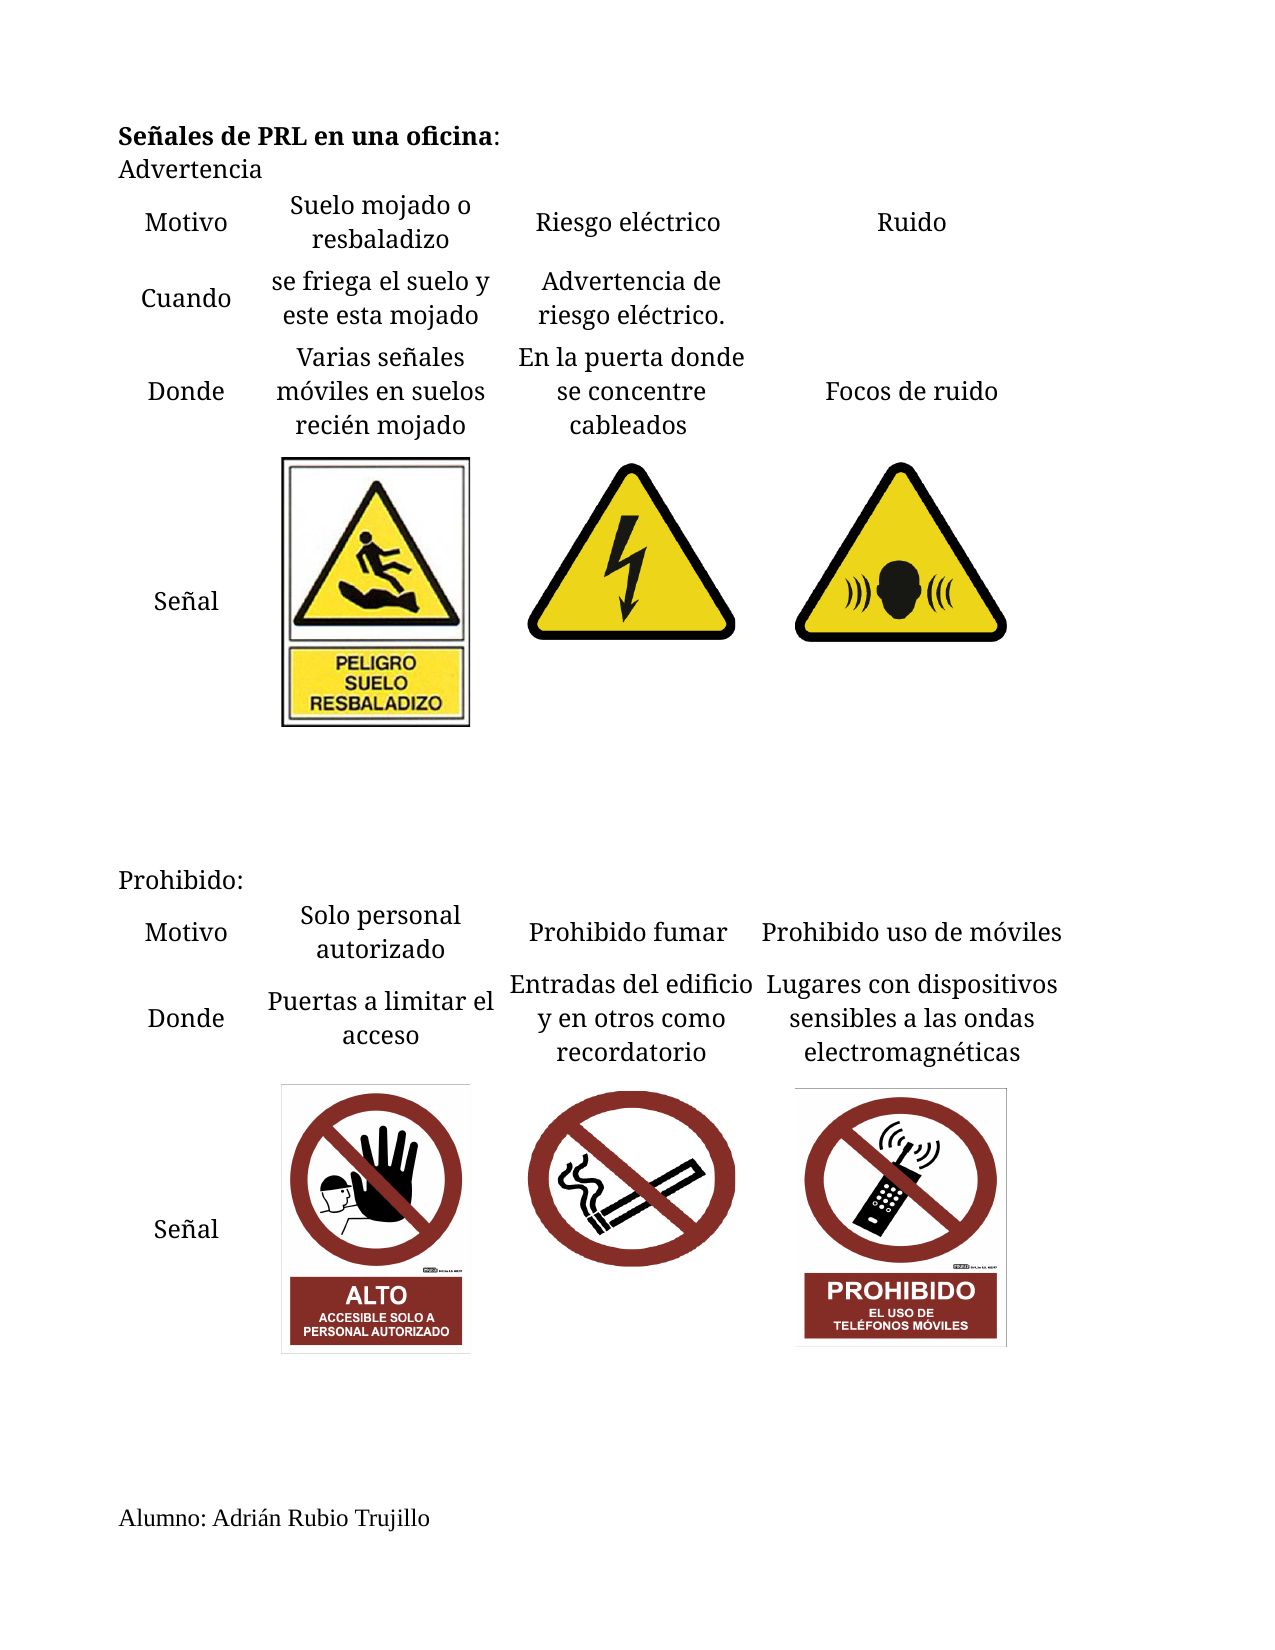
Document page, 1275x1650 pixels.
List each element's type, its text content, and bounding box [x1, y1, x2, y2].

text Advertencia [118, 152, 1157, 186]
table_cell Cuando [118, 257, 254, 339]
table_cell En la puerta donde se concentre cableados [507, 339, 756, 442]
table_header Suelo mojado o resbaladizo [254, 186, 507, 257]
table_cell [756, 1069, 1068, 1388]
table_cell Donde [118, 339, 254, 442]
table_header Solo personal autorizado [254, 897, 507, 967]
table_header Prohibido fumar [507, 897, 756, 967]
table_cell Focos de ruido [756, 339, 1068, 442]
table_cell Señal [118, 442, 254, 760]
table_header Ruido [756, 186, 1068, 257]
table_header Riesgo eléctrico [507, 186, 756, 257]
table_cell Donde [118, 967, 254, 1069]
picture [281, 457, 471, 727]
table_cell Lugares con dispositivos sensibles a las ondas electromagnéticas [756, 967, 1068, 1069]
picture [795, 1088, 1007, 1347]
table_cell se friega el suelo y este esta mojado [254, 257, 507, 339]
table_cell [254, 442, 507, 760]
table_cell [756, 442, 1068, 760]
picture [281, 1084, 471, 1354]
picture [527, 463, 736, 640]
picture [795, 462, 1007, 642]
table_header Motivo [118, 897, 254, 967]
picture [527, 1091, 736, 1267]
table_cell Entradas del edificio y en otros como recordatorio [507, 967, 756, 1069]
table_cell Varias señales móviles en suelos recién mojado [254, 339, 507, 442]
text Señales de PRL en una oficina: [118, 118, 1157, 152]
table_header Motivo [118, 186, 254, 257]
table_cell Puertas a limitar el acceso [254, 967, 507, 1069]
table_cell [756, 257, 1068, 339]
table_cell [507, 1069, 756, 1388]
table_cell [254, 1069, 507, 1388]
text Prohibido: [118, 862, 1157, 897]
table_cell [507, 442, 756, 760]
table_cell Señal [118, 1069, 254, 1388]
table_cell Advertencia de riesgo eléctrico. [507, 257, 756, 339]
table_header Prohibido uso de móviles [756, 897, 1068, 967]
